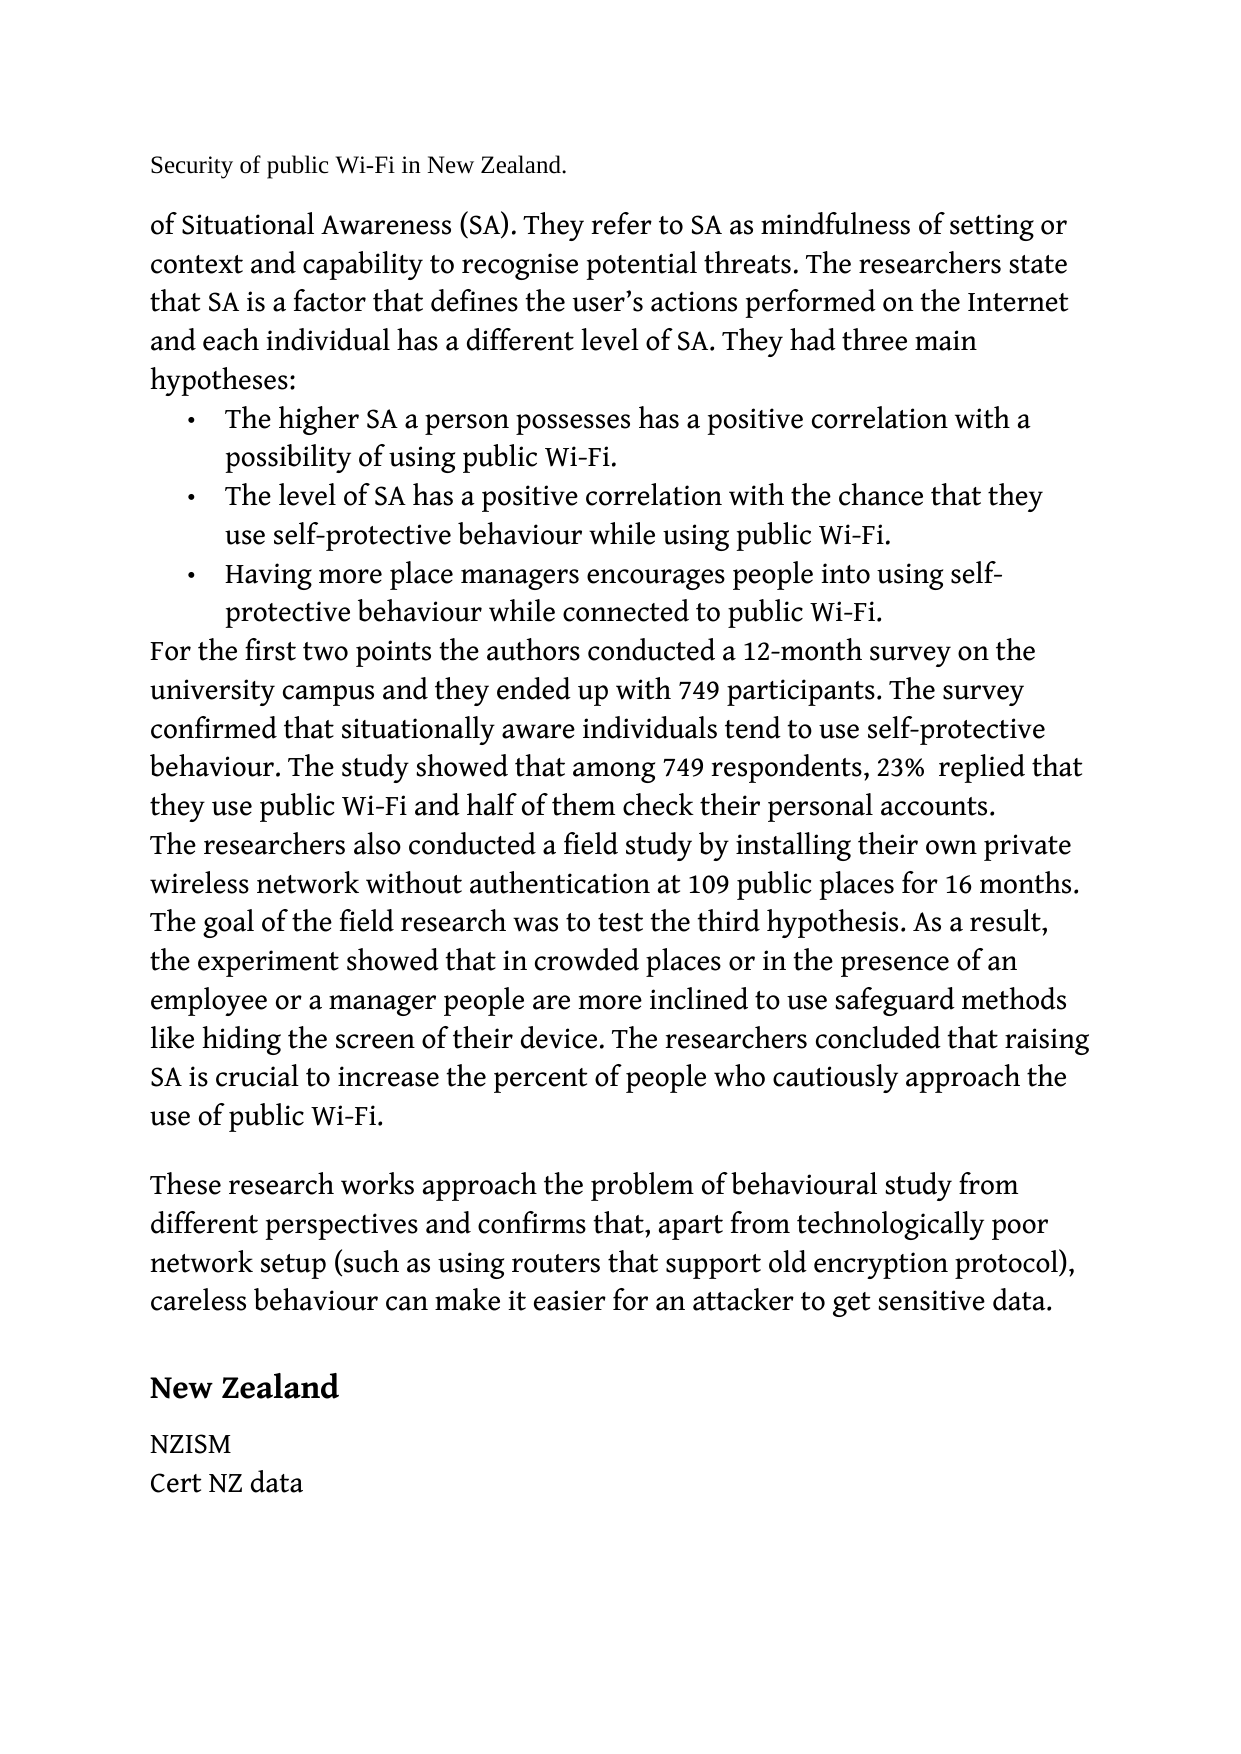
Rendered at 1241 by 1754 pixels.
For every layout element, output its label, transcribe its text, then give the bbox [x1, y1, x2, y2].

text of Situational Awareness (SA). They refer to SA as mindfulness of setting or context and capability to recognise potential threats. The researchers state that SA is a factor that defines the user’s actions performed on the Internet and each individual has a different level of SA. They had three main hypotheses: [150, 209, 1091, 397]
text For the first two points the authors conducted a 12-month survey on the university campus and they ended up with 749 participants. The survey confirmed that situationally aware individuals tend to use self-protective behaviour. The study showed that among 749 respondents, 23% replied that they use public Wi-Fi and half of them check their personal accounts. [150, 635, 1091, 824]
text Cert NZ data [150, 1467, 1091, 1500]
subtitle New Zealand [150, 1369, 1091, 1408]
text These research works approach the problem of behavioural study from different perspectives and confirms that, apart from technologically poor network setup (such as using routers that support old encryption protocol), careless behaviour can make it easier for an attacker to get sensitive data. [150, 1169, 1091, 1319]
list Having more place managers encourages people into using self-protective behaviour while connected to public Wi-Fi. [187, 557, 1091, 630]
text NZISM [150, 1428, 1091, 1462]
list The level of SA has a positive correlation with the chance that they use self-protective behaviour while using public Wi-Fi. [187, 480, 1091, 552]
text The researchers also conducted a field study by installing their own private wireless network without authentication at 109 public places for 16 months. The goal of the field research was to test the third hypothesis. As a result, the experiment showed that in crowded places or in the presence of an employee or a manager people are more inclined to use safeguard methods like hiding the screen of their device. The researchers concluded that raising SA is crucial to increase the percent of people who cautiously approach the use of public Wi-Fi. [150, 829, 1091, 1134]
list The higher SA a person possesses has a positive correlation with a possibility of using public Wi-Fi. [187, 402, 1091, 475]
